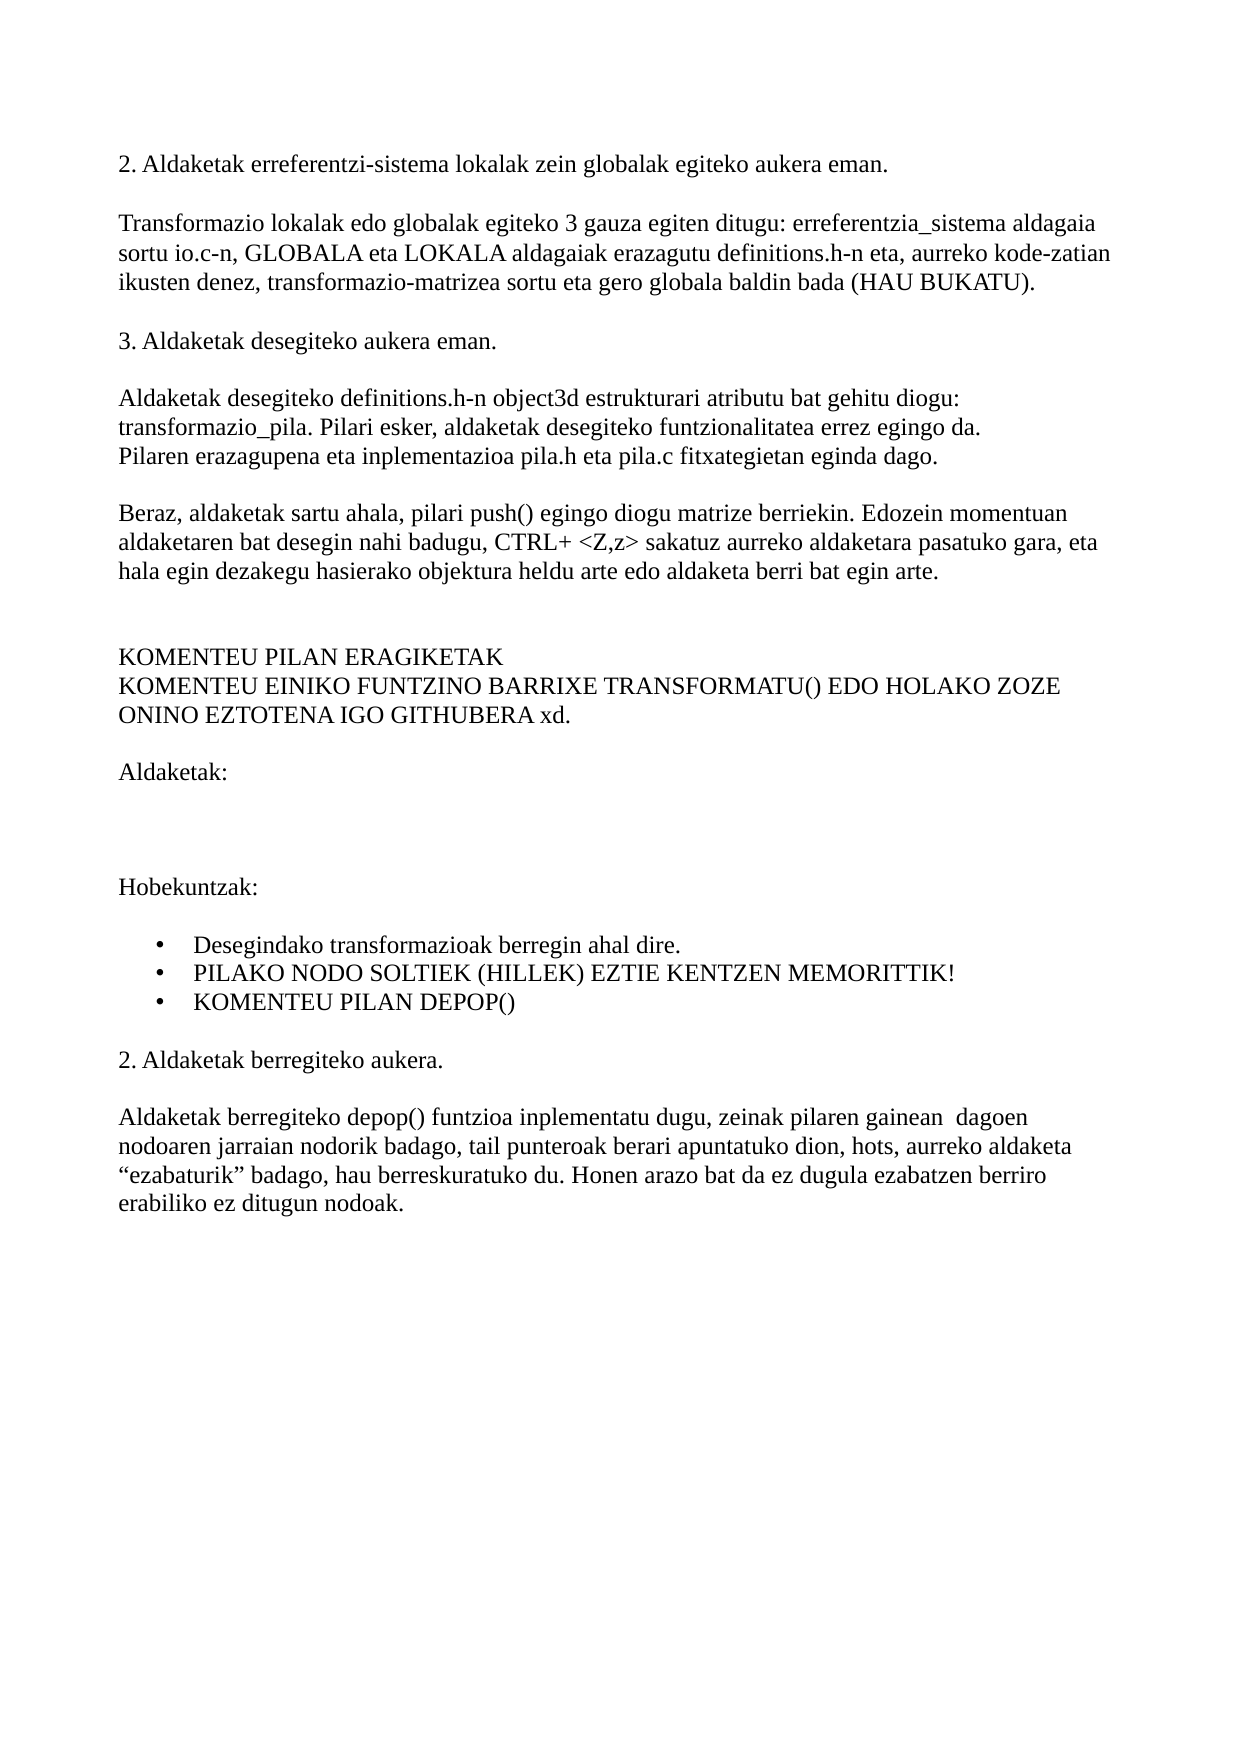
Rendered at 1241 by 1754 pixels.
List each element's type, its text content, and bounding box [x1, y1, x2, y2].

text KOMENTEU EINIKO FUNTZINO BARRIXE TRANSFORMATU() EDO HOLAKO ZOZE ONINO EZTOTENA IGO GITHUBERA xd. [118, 671, 1122, 728]
text Transformazio lokalak edo globalak egiteko 3 gauza egiten ditugu: erreferentzia_sistema aldagaia sortu io.c-n, GLOBALA eta LOKALA aldagaiak erazagutu definitions.h-n eta, aurreko kode-zatian ikusten denez, transformazio-matrizea sortu eta gero globala baldin bada (HAU BUKATU). [118, 207, 1122, 296]
list Desegindako transformazioak berregin ahal dire. [156, 930, 1122, 958]
text Pilaren erazagupena eta inplementazioa pila.h eta pila.c fitxategietan eginda dago. [118, 441, 1122, 470]
list KOMENTEU PILAN DEPOP() [156, 987, 1122, 1016]
text Aldaketak desegiteko definitions.h-n object3d estrukturari atributu bat gehitu diogu: transformazio_pila. Pilari esker, aldaketak desegiteko funtzionalitatea errez egingo da. [118, 383, 1122, 441]
text 3. Aldaketak desegiteko aukera eman. [118, 326, 1122, 355]
text Aldaketak: [118, 757, 1122, 786]
text Hobekuntzak: [118, 872, 1122, 901]
text Aldaketak berregiteko depop() funtzioa inplementatu dugu, zeinak pilaren gainean dagoen nodoaren jarraian nodorik badago, tail punteroak berari apuntatuko dion, hots, aurreko aldaketa “ezabaturik” badago, hau berreskuratuko du. Honen arazo bat da ez dugula ezabatzen berriro erabiliko ez ditugun nodoak. [118, 1102, 1122, 1217]
text KOMENTEU PILAN ERAGIKETAK [118, 642, 1122, 671]
text 2. Aldaketak erreferentzi-sistema lokalak zein globalak egiteko aukera eman. [118, 148, 1122, 177]
text 2. Aldaketak berregiteko aukera. [118, 1045, 1122, 1073]
list PILAKO NODO SOLTIEK (HILLEK) EZTIE KENTZEN MEMORITTIK! [156, 958, 1122, 987]
text Beraz, aldaketak sartu ahala, pilari push() egingo diogu matrize berriekin. Edozein momentuan aldaketaren bat desegin nahi badugu, CTRL+ <Z,z> sakatuz aurreko aldaketara pasatuko gara, eta hala egin dezakegu hasierako objektura heldu arte edo aldaketa berri bat egin arte. [118, 498, 1122, 585]
